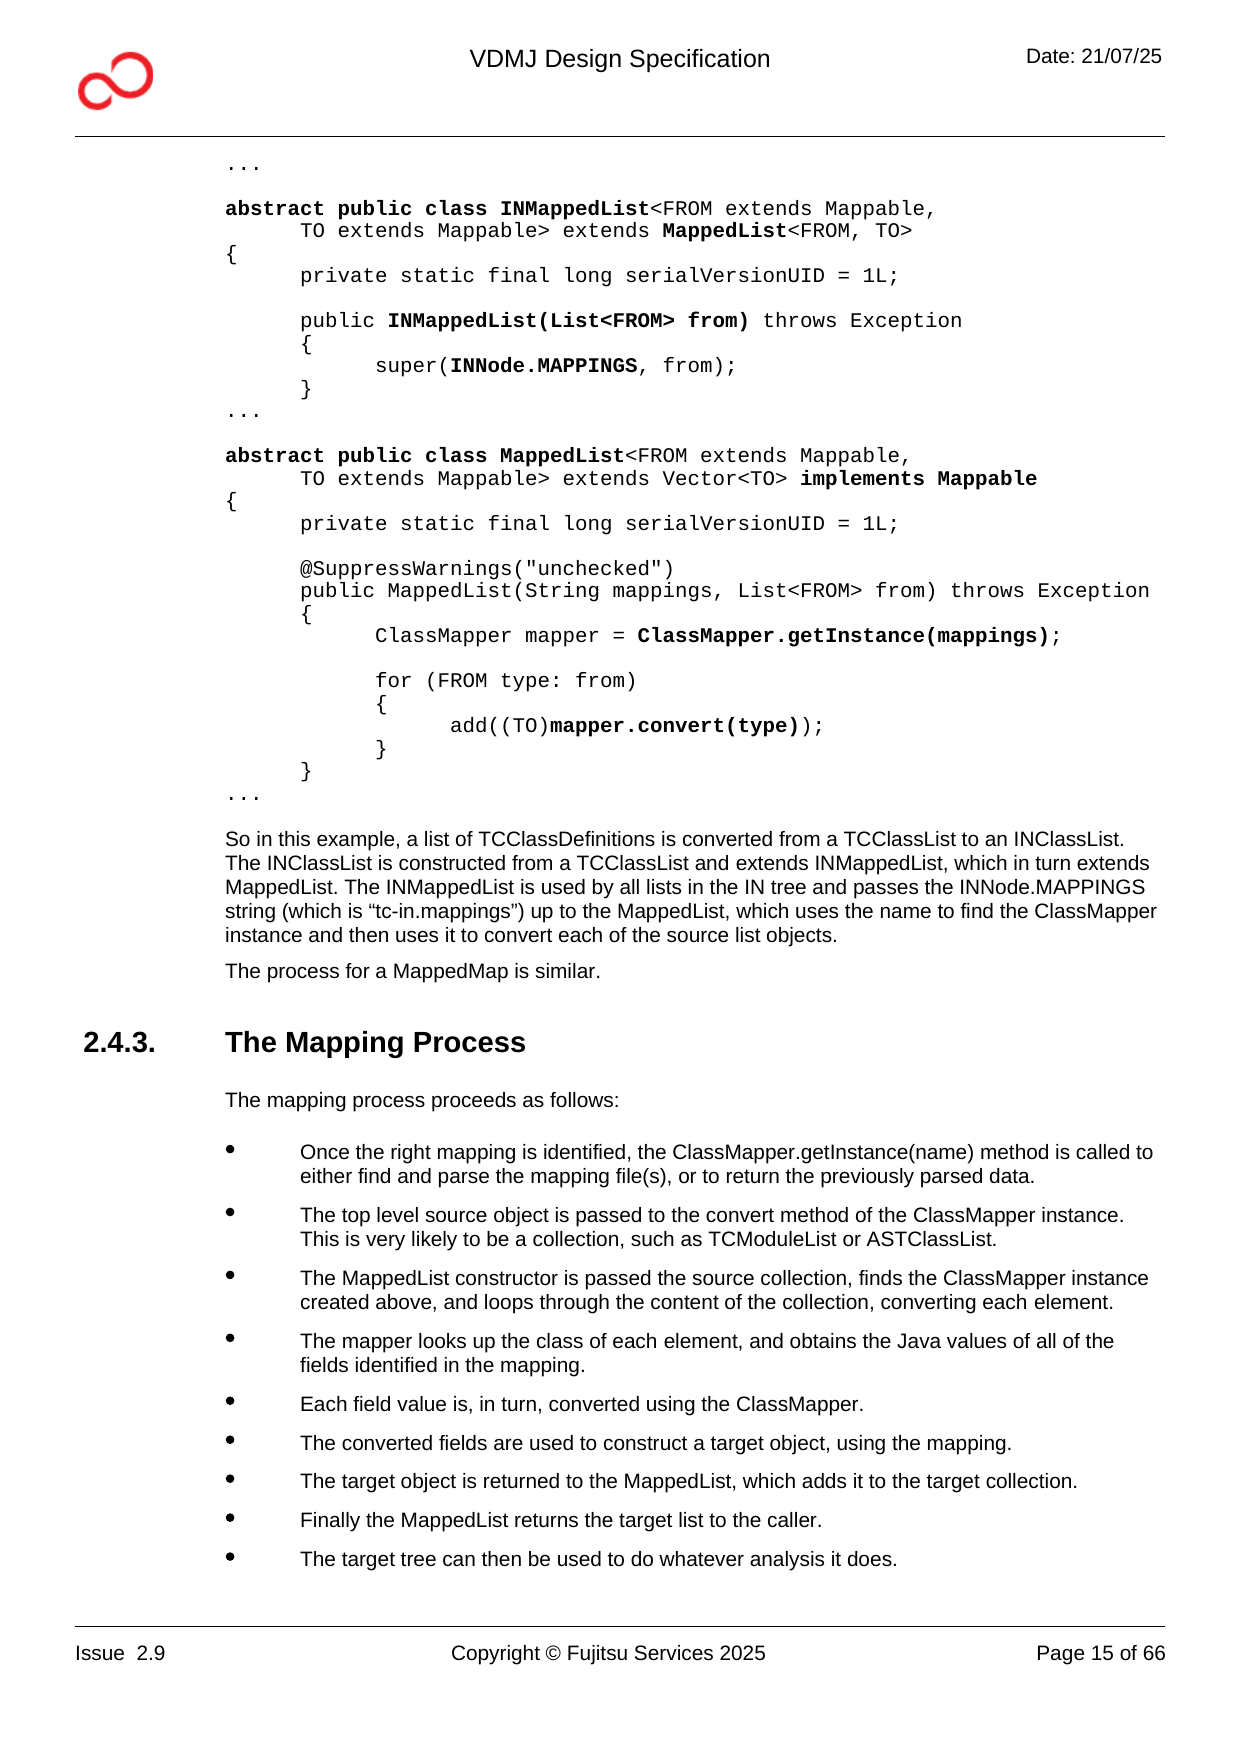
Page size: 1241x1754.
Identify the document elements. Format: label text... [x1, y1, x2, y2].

text { [225, 242, 1165, 265]
list Finally the MappedList returns the target list to the caller. [225, 1509, 1165, 1533]
list The mapper looks up the class of each element, and obtains the Java values of all of the fields identified in the mapping. [225, 1329, 1165, 1377]
text ... [225, 400, 1165, 422]
text add((TO)mapper.convert(type)); [225, 715, 1165, 737]
text { [225, 490, 1165, 512]
text { [225, 602, 1165, 625]
text TO extends Mappable> extends Vector<TO> implements Mappable [225, 467, 1165, 490]
text abstract public class INMappedList<FROM extends Mappable, [225, 197, 1165, 220]
text So in this example, a list of TCClassDefinitions is converted from a TCClassList to an INClassList. The INClassList is constructed from a TCClassList and extends INMappedList, which in turn extends MappedList. The INMappedList is used by all lists in the IN tree and passes the INNode.MAPPINGS string (which is “tc-in.mappings”) up to the MappedList, which uses the name to find the ClassMapper instance and then uses it to convert each of the source list objects. [225, 827, 1165, 947]
list The target object is returned to the MappedList, which adds it to the target collection. [225, 1470, 1165, 1494]
text ... [225, 152, 1165, 175]
text TO extends Mappable> extends MappedList<FROM, TO> [225, 220, 1165, 242]
text ... [225, 782, 1165, 805]
list The MappedList constructor is passed the source collection, finds the ClassMapper instance created above, and loops through the content of the collection, converting each element. [225, 1266, 1165, 1314]
text private static final long serialVersionUID = 1L; [225, 512, 1165, 535]
picture [78, 44, 153, 120]
text { [225, 332, 1165, 355]
text public MappedList(String mappings, List<FROM> from) throws Exception [225, 580, 1165, 602]
subtitle The Mapping Process [75, 1026, 1165, 1059]
text private static final long serialVersionUID = 1L; [225, 265, 1165, 287]
text { [225, 692, 1165, 715]
text ClassMapper mapper = ClassMapper.getInstance(mappings); [225, 625, 1165, 647]
text } [225, 737, 1165, 760]
list The converted fields are used to construct a target object, using the mapping. [225, 1431, 1165, 1455]
list The top level source object is passed to the convert method of the ClassMapper instance. This is very likely to be a collection, such as TCModuleList or ASTClassList. [225, 1203, 1165, 1251]
list Once the right mapping is identified, the ClassMapper.getInstance(name) method is called to either find and parse the mapping file(s), or to return the previously parsed data. [225, 1140, 1165, 1188]
text super(INNode.MAPPINGS, from); [225, 355, 1165, 377]
list Each field value is, in turn, converted using the ClassMapper. [225, 1392, 1165, 1416]
text } [225, 377, 1165, 400]
text for (FROM type: from) [225, 670, 1165, 692]
text abstract public class MappedList<FROM extends Mappable, [225, 445, 1165, 467]
text The process for a MappedMap is similar. [225, 960, 1165, 984]
text public INMappedList(List<FROM> from) throws Exception [225, 310, 1165, 332]
text The mapping process proceeds as follows: [225, 1089, 1165, 1113]
text } [225, 760, 1165, 782]
list The target tree can then be used to do whatever analysis it does. [225, 1548, 1165, 1572]
text @SuppressWarnings("unchecked") [225, 557, 1165, 580]
